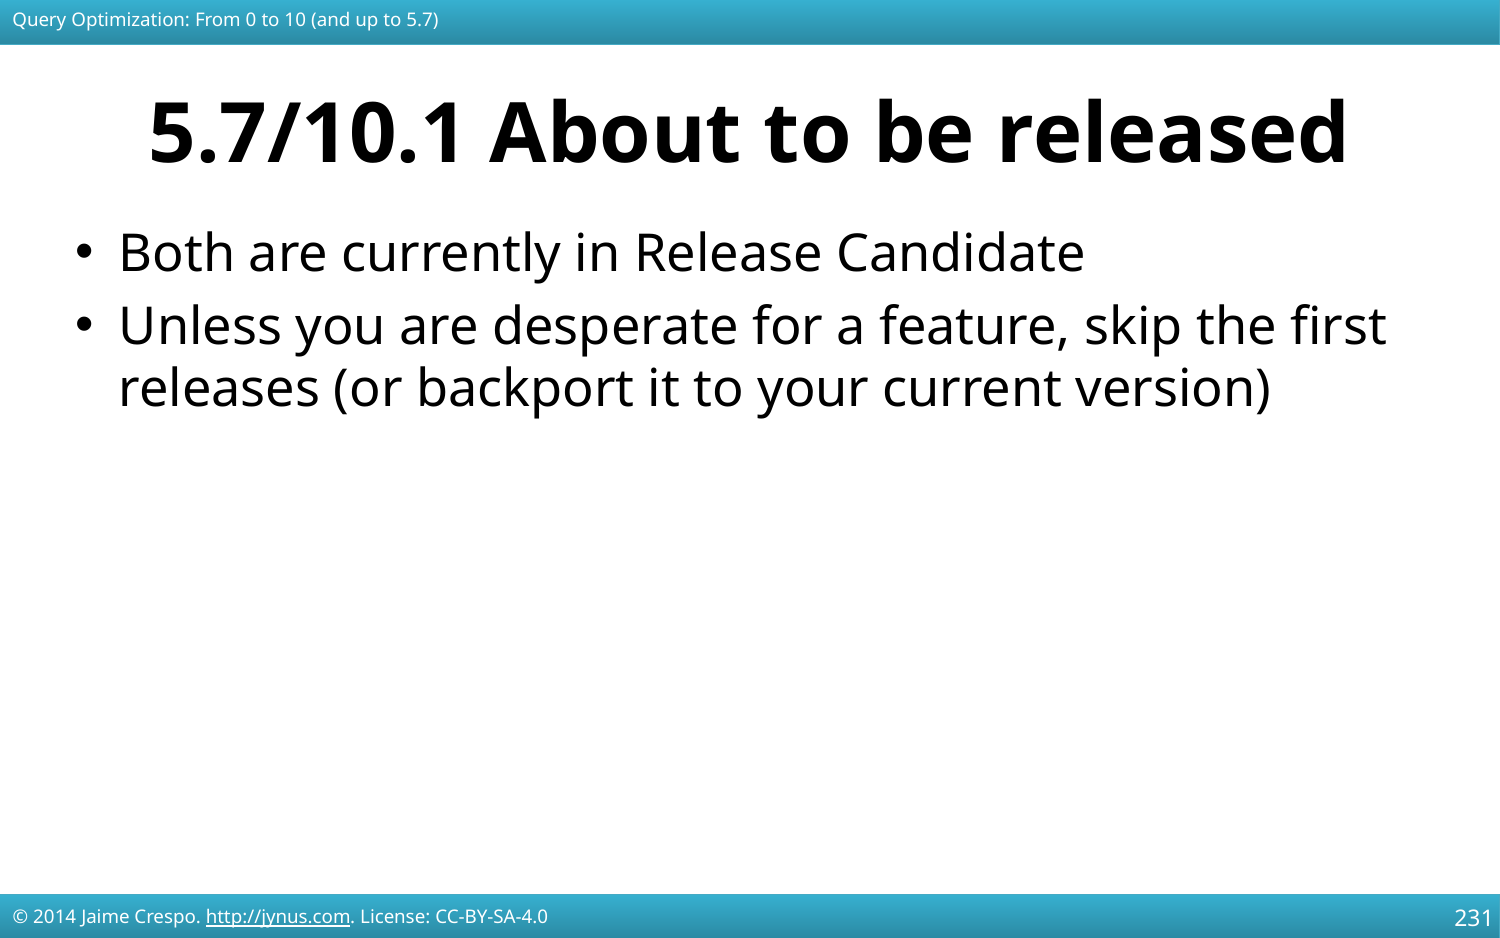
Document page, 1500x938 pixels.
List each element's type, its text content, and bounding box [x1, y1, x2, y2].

title 5.7/10.1 About to be released [75, 51, 1425, 209]
list Both are currently in Release Candidate Unless you are desperate for a feature, skip the first releases (or backport it to your current version) [75, 218, 1425, 876]
slide_number [1389, 896, 1490, 935]
